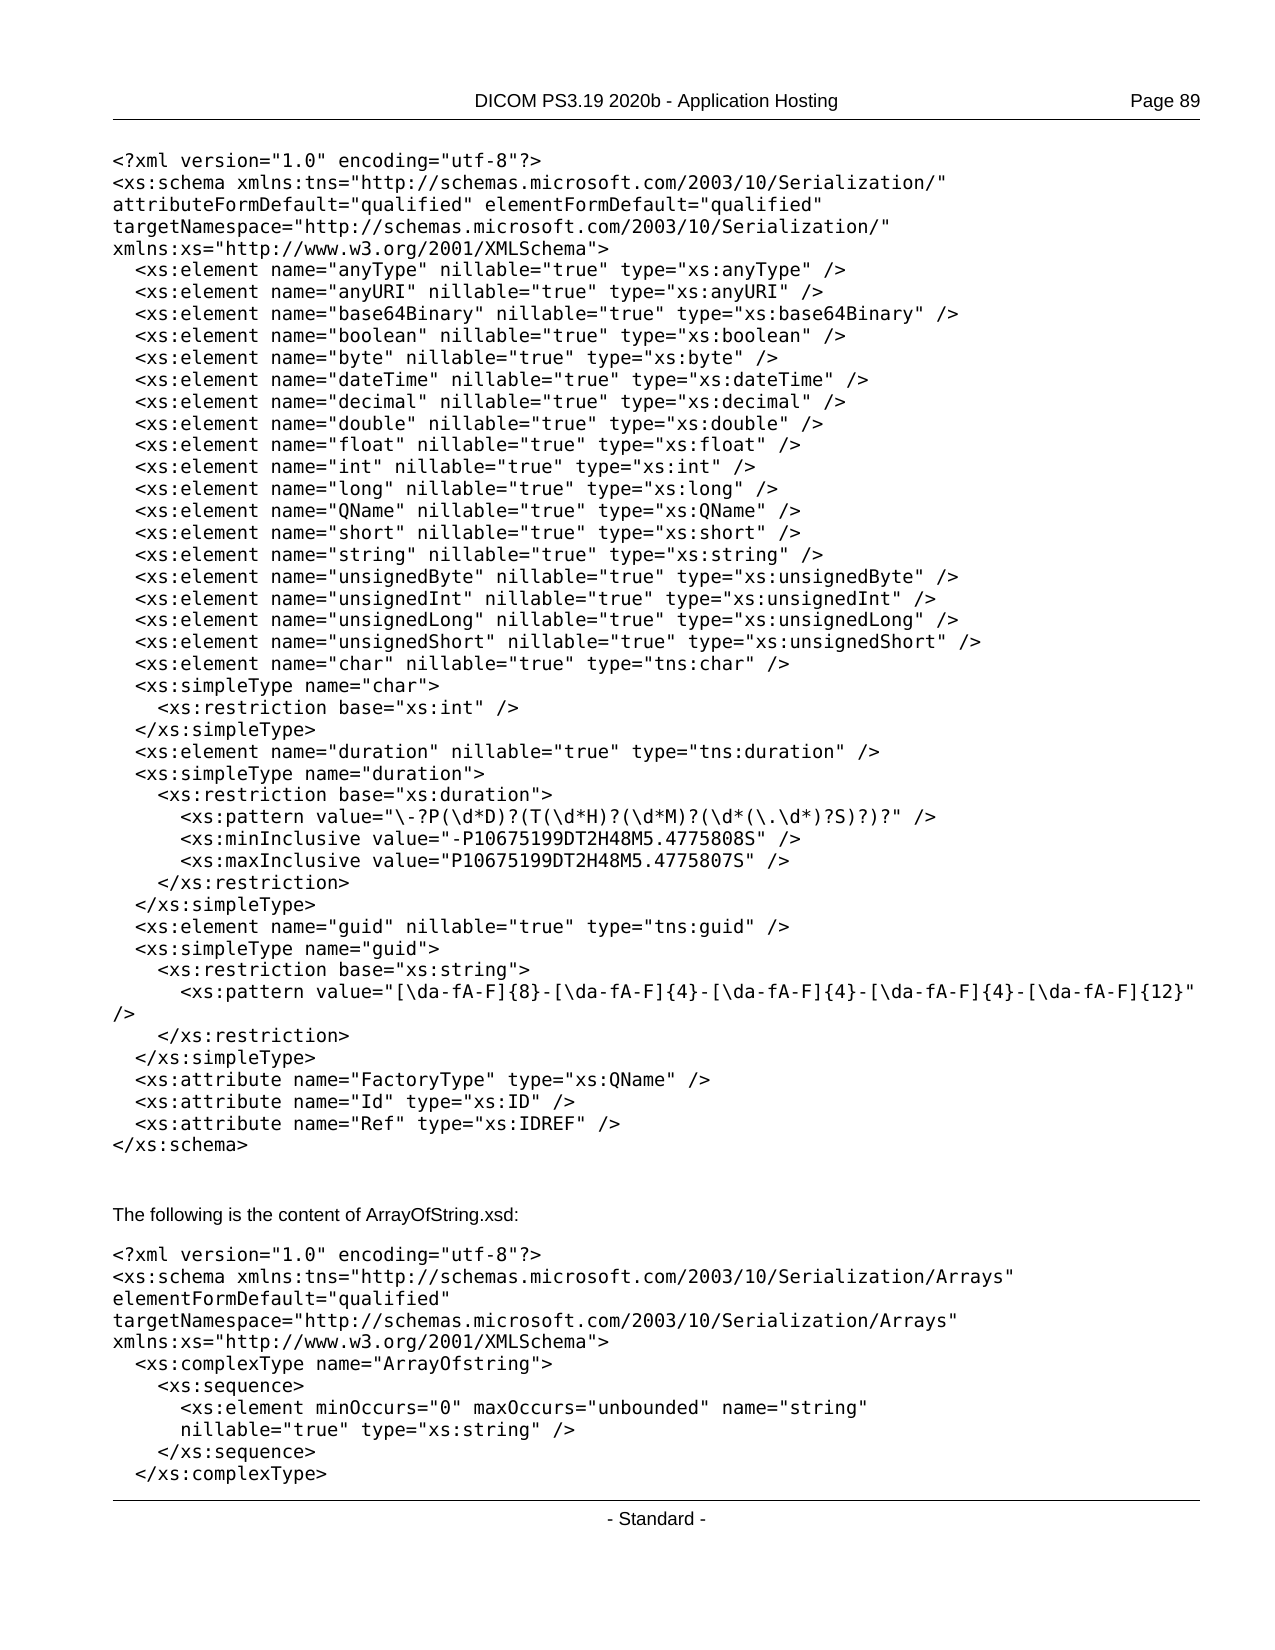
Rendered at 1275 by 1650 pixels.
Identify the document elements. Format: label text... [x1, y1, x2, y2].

text The following is the content of ArrayOfString.xsd: [112, 1204, 1200, 1225]
text <?xml version="1.0" encoding="utf-8"?> <xs:schema xmlns:tns="http://schemas.microsoft.com/2003/10/Serialization/Arrays" elementFormDefault="qualified" targetNamespace="http://schemas.microsoft.com/2003/10/Serialization/Arrays" xmlns:xs="http://www.w3.org/2001/XMLSchema"> <xs:complexType name="ArrayOfstring"> <xs:sequence> <xs:element minOccurs="0" maxOccurs="unbounded" name="string" nillable="true" type="xs:string" /> </xs:sequence> </xs:complexType> [112, 1244, 1200, 1485]
text <?xml version="1.0" encoding="utf-8"?> <xs:schema xmlns:tns="http://schemas.microsoft.com/2003/10/Serialization/" attributeFormDefault="qualified" elementFormDefault="qualified" targetNamespace="http://schemas.microsoft.com/2003/10/Serialization/" xmlns:xs="http://www.w3.org/2001/XMLSchema"> <xs:element name="anyType" nillable="true" type="xs:anyType" /> <xs:element name="anyURI" nillable="true" type="xs:anyURI" /> <xs:element name="base64Binary" nillable="true" type="xs:base64Binary" /> <xs:element name="boolean" nillable="true" type="xs:boolean" /> <xs:element name="byte" nillable="true" type="xs:byte" /> <xs:element name="dateTime" nillable="true" type="xs:dateTime" /> <xs:element name="decimal" nillable="true" type="xs:decimal" /> <xs:element name="double" nillable="true" type="xs:double" /> <xs:element name="float" nillable="true" type="xs:float" /> <xs:element name="int" nillable="true" type="xs:int" /> <xs:element name="long" nillable="true" type="xs:long" /> <xs:element name="QName" nillable="true" type="xs:QName" /> <xs:element name="short" nillable="true" type="xs:short" /> <xs:element name="string" nillable="true" type="xs:string" /> <xs:element name="unsignedByte" nillable="true" type="xs:unsignedByte" /> <xs:element name="unsignedInt" nillable="true" type="xs:unsignedInt" /> <xs:element name="unsignedLong" nillable="true" type="xs:unsignedLong" /> <xs:element name="unsignedShort" nillable="true" type="xs:unsignedShort" /> <xs:element name="char" nillable="true" type="tns:char" /> <xs:simpleType name="char"> <xs:restriction base="xs:int" /> </xs:simpleType> <xs:element name="duration" nillable="true" type="tns:duration" /> <xs:simpleType name="duration"> <xs:restriction base="xs:duration"> <xs:pattern value="\-?P(\d*D)?(T(\d*H)?(\d*M)?(\d*(\.\d*)?S)?)?" /> <xs:minInclusive value="-P10675199DT2H48M5.4775808S" /> <xs:maxInclusive value="P10675199DT2H48M5.4775807S" /> </xs:restriction> </xs:simpleType> <xs:element name="guid" nillable="true" type="tns:guid" /> <xs:simpleType name="guid"> <xs:restriction base="xs:string"> <xs:pattern value="[\da-fA-F]{8}-[\da-fA-F]{4}-[\da-fA-F]{4}-[\da-fA-F]{4}-[\da-fA-F]{12}" /> </xs:restriction> </xs:simpleType> <xs:attribute name="FactoryType" type="xs:QName" /> <xs:attribute name="Id" type="xs:ID" /> <xs:attribute name="Ref" type="xs:IDREF" /> </xs:schema> [112, 150, 1200, 1185]
